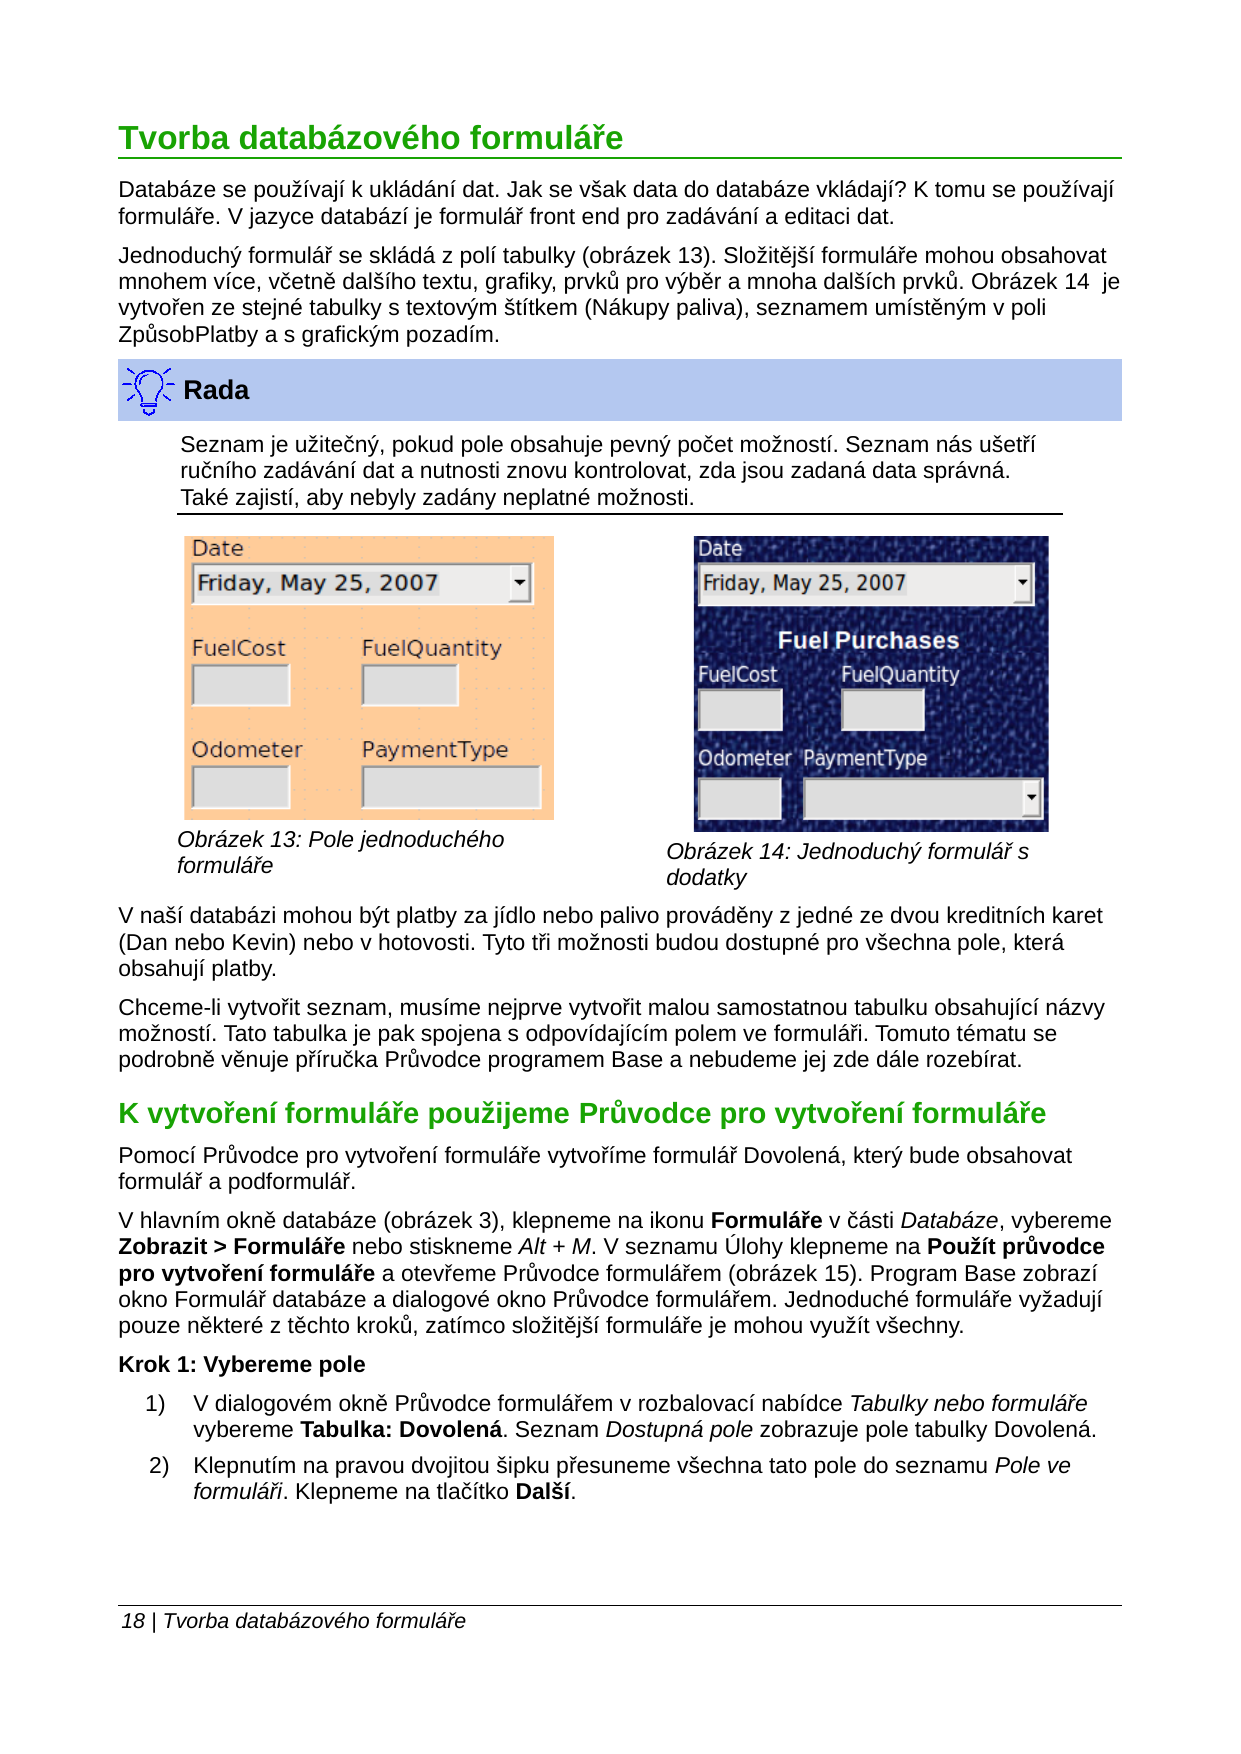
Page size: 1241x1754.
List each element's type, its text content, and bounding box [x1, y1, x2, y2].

text V hlavním okně databáze (obrázek 3), klepneme na ikonu Formuláře v části Databáze, vybereme Zobrazit > Formuláře nebo stiskneme Alt + M. V seznamu Úlohy klepneme na Použít průvodce pro vytvoření formuláře a otevřeme Průvodce formulářem (obrázek 15). Program Base zobrazí okno Formulář databáze a dialogové okno Průvodce formulářem. Jednoduché formuláře vyžadují pouze některé z těchto kroků, zatímco složitější formuláře je mohou využít všechny. [118, 1207, 1122, 1339]
list Klepnutím na pravou dvojitou šipku přesuneme všechna tato pole do seznamu Pole ve formuláři. Klepneme na tlačítko Další. [169, 1452, 1122, 1504]
subtitle Rada [118, 359, 1122, 421]
text Chceme-li vytvořit seznam, musíme nejprve vytvořit malou samostatnou tabulku obsahující názvy možností. Tato tabulka je pak spojena s odpovídajícím polem ve formuláři. Tomuto tématu se podrobně věnuje příručka Průvodce programem Base a nebudeme jej zde dále rozebírat. [118, 994, 1122, 1073]
text V naší databázi mohou být platby za jídlo nebo palivo prováděny z jedné ze dvou kreditních karet (Dan nebo Kevin) nebo v hotovosti. Tyto tři možnosti budou dostupné pro všechna pole, která obsahují platby. [118, 902, 1122, 981]
text Krok 1: Vybereme pole [118, 1351, 1122, 1377]
table_header [118, 536, 620, 890]
picture [119, 360, 179, 420]
subtitle K vytvoření formuláře použijeme Průvodce pro vytvoření formuláře [118, 1096, 1122, 1130]
text Pomocí Průvodce pro vytvoření formuláře vytvoříme formulář Dovolená, který bude obsahovat formulář a podformulář. [118, 1142, 1122, 1194]
text Seznam je užitečný, pokud pole obsahuje pevný počet možností. Seznam nás ušetří ručního zadávání dat a nutnosti znovu kontrolovat, zda jsou zadaná data správná. Také zajistí, aby nebyly zadány neplatné možnosti. [177, 428, 1063, 513]
subtitle Tvorba databázového formuláře [118, 118, 1122, 157]
text Jednoduchý formulář se skládá z polí tabulky (obrázek 13). Složitější formuláře mohou obsahovat mnohem více, včetně dalšího textu, grafiky, prvků pro výběr a mnoha dalších prvků. Obrázek 14 je vytvořen ze stejné tabulky s textovým štítkem (Nákupy paliva), seznamem umístěným v poli ZpůsobPlatby a s grafickým pozadím. [118, 242, 1122, 347]
picture [184, 536, 554, 820]
text Databáze se používají k ukládání dat. Jak se však data do databáze vkládají? K tomu se používají formuláře. V jazyce databází je formulář front end pro zadávání a editaci dat. [118, 176, 1122, 229]
table_header [620, 536, 1122, 890]
list V dialogovém okně Průvodce formulářem v rozbalovací nabídce Tabulky nebo formuláře vybereme Tabulka: Dovolená. Seznam Dostupná pole zobrazuje pole tabulky Dovolená. [165, 1390, 1122, 1443]
picture [693, 536, 1049, 832]
